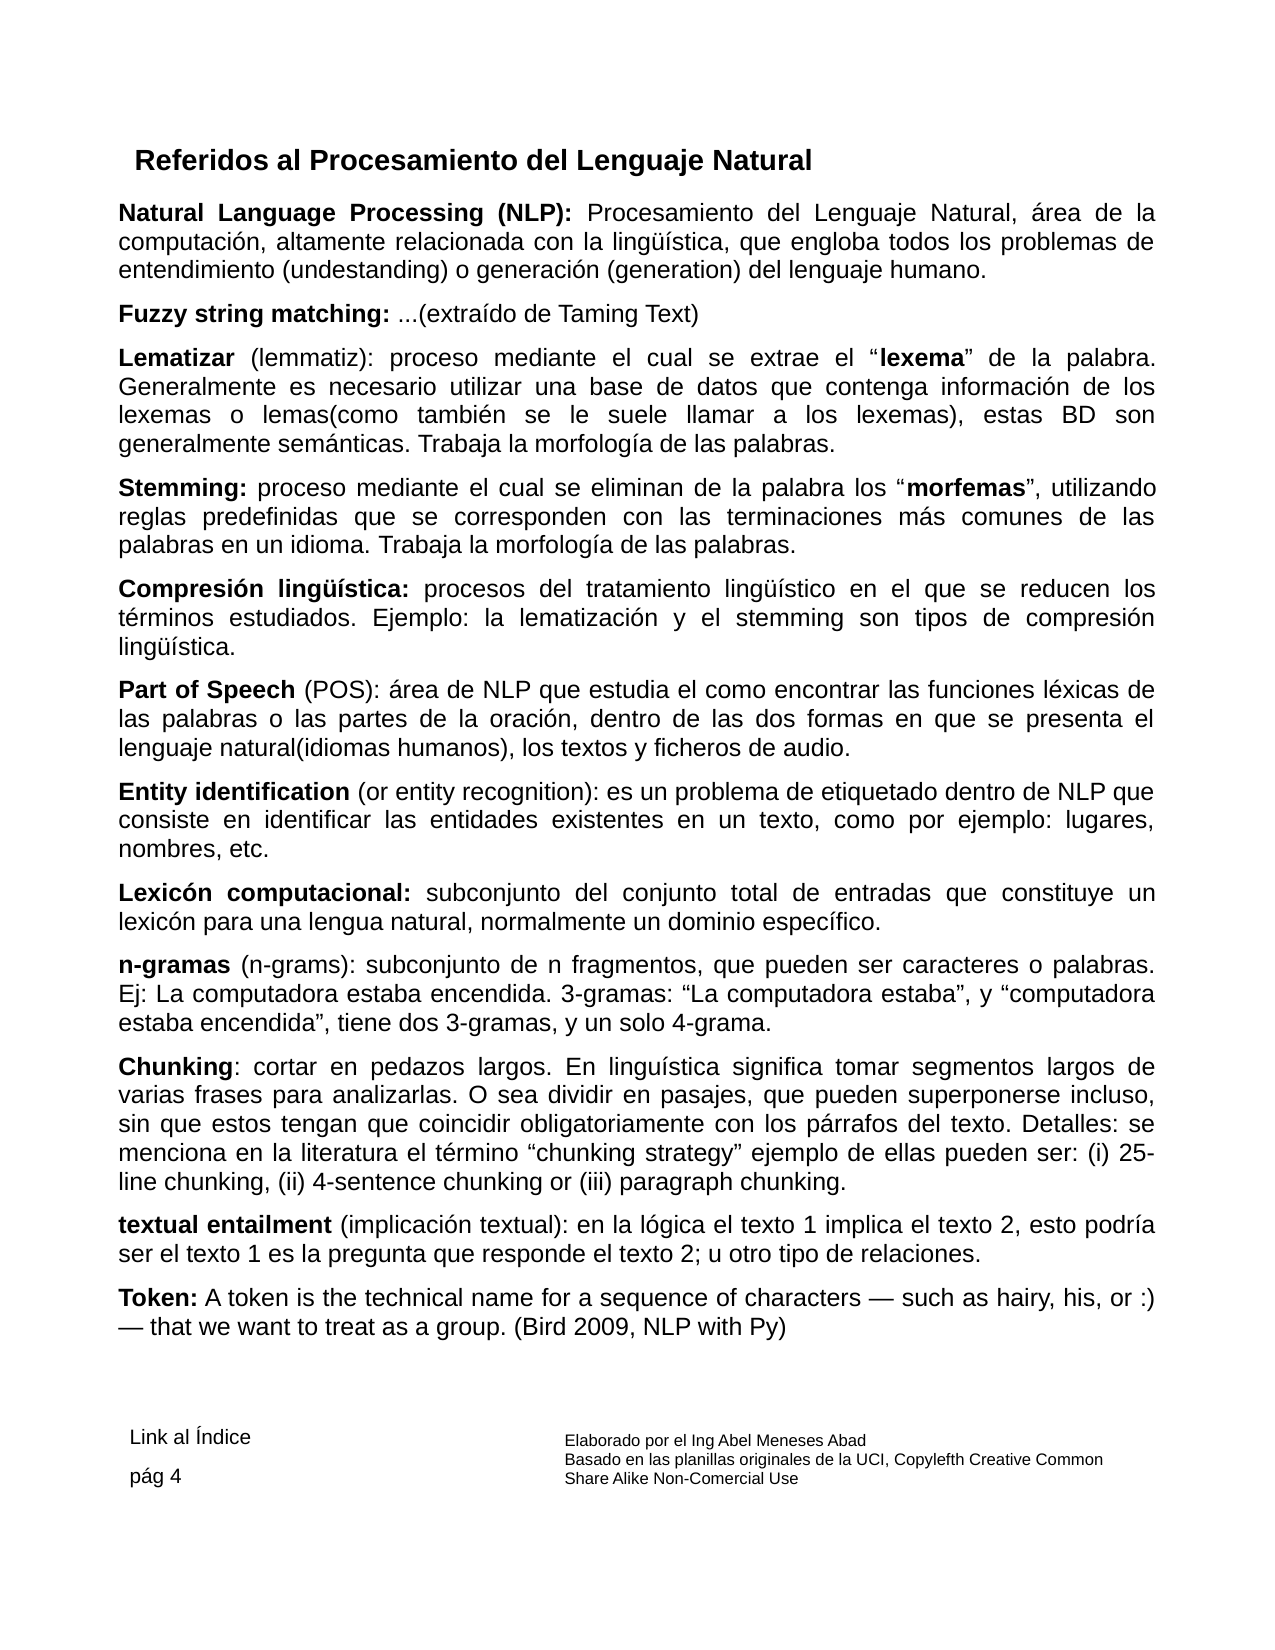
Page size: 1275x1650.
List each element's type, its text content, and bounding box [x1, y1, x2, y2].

text n-gramas (n-grams): subconjunto de n fragmentos, que pueden ser caracteres o palabras. Ej: La computadora estaba encendida. 3-gramas: “La computadora estaba”, y “computadora estaba encendida”, tiene dos 3-gramas, y un solo 4-grama. [118, 950, 1157, 1037]
subtitle Referidos al Procesamiento del Lenguaje Natural [118, 143, 1157, 177]
text Lexicón computacional: subconjunto del conjunto total de entradas que constituye un lexicón para una lengua natural, normalmente un dominio específico. [118, 878, 1157, 935]
text Part of Speech (POS): área de NLP que estudia el como encontrar las funciones léxicas de las palabras o las partes de la oración, dentro de las dos formas en que se presenta el lenguaje natural(idiomas humanos), los textos y ficheros de audio. [118, 675, 1157, 762]
text textual entailment (implicación textual): en la lógica el texto 1 implica el texto 2, esto podría ser el texto 1 es la pregunta que responde el texto 2; u otro tipo de relaciones. [118, 1210, 1157, 1268]
text Natural Language Processing (NLP): Procesamiento del Lenguaje Natural, área de la computación, altamente relacionada con la lingüística, que engloba todos los problemas de entendimiento (undestanding) o generación (generation) del lenguaje humano. [118, 198, 1157, 284]
text Lematizar (lemmatiz): proceso mediante el cual se extrae el “lexema” de la palabra. Generalmente es necesario utilizar una base de datos que contenga información de los lexemas o lemas(como también se le suele llamar a los lexemas), estas BD son generalmente semánticas. Trabaja la morfología de las palabras. [118, 343, 1157, 458]
text Token: A token is the technical name for a sequence of characters — such as hairy, his, or :) — that we want to treat as a group. (Bird 2009, NLP with Py) [118, 1283, 1157, 1340]
text Fuzzy string matching: ...(extraído de Taming Text) [118, 299, 1157, 328]
text Chunking: cortar en pedazos largos. En linguística significa tomar segmentos largos de varias frases para analizarlas. O sea dividir en pasajes, que pueden superponerse incluso, sin que estos tengan que coincidir obligatoriamente con los párrafos del texto. Detalles: se menciona en la literatura el término “chunking strategy” ejemplo de ellas pueden ser: (i) 25-line chunking, (ii) 4-sentence chunking or (iii) paragraph chunking. [118, 1052, 1157, 1195]
text Stemming: proceso mediante el cual se eliminan de la palabra los “morfemas”, utilizando reglas predefinidas que se corresponden con las terminaciones más comunes de las palabras en un idioma. Trabaja la morfología de las palabras. [118, 473, 1157, 559]
text Compresión lingüística: procesos del tratamiento lingüístico en el que se reducen los términos estudiados. Ejemplo: la lematización y el stemming son tipos de compresión lingüística. [118, 574, 1157, 660]
text Entity identification (or entity recognition): es un problema de etiquetado dentro de NLP que consiste en identificar las entidades existentes en un texto, como por ejemplo: lugares, nombres, etc. [118, 777, 1157, 863]
